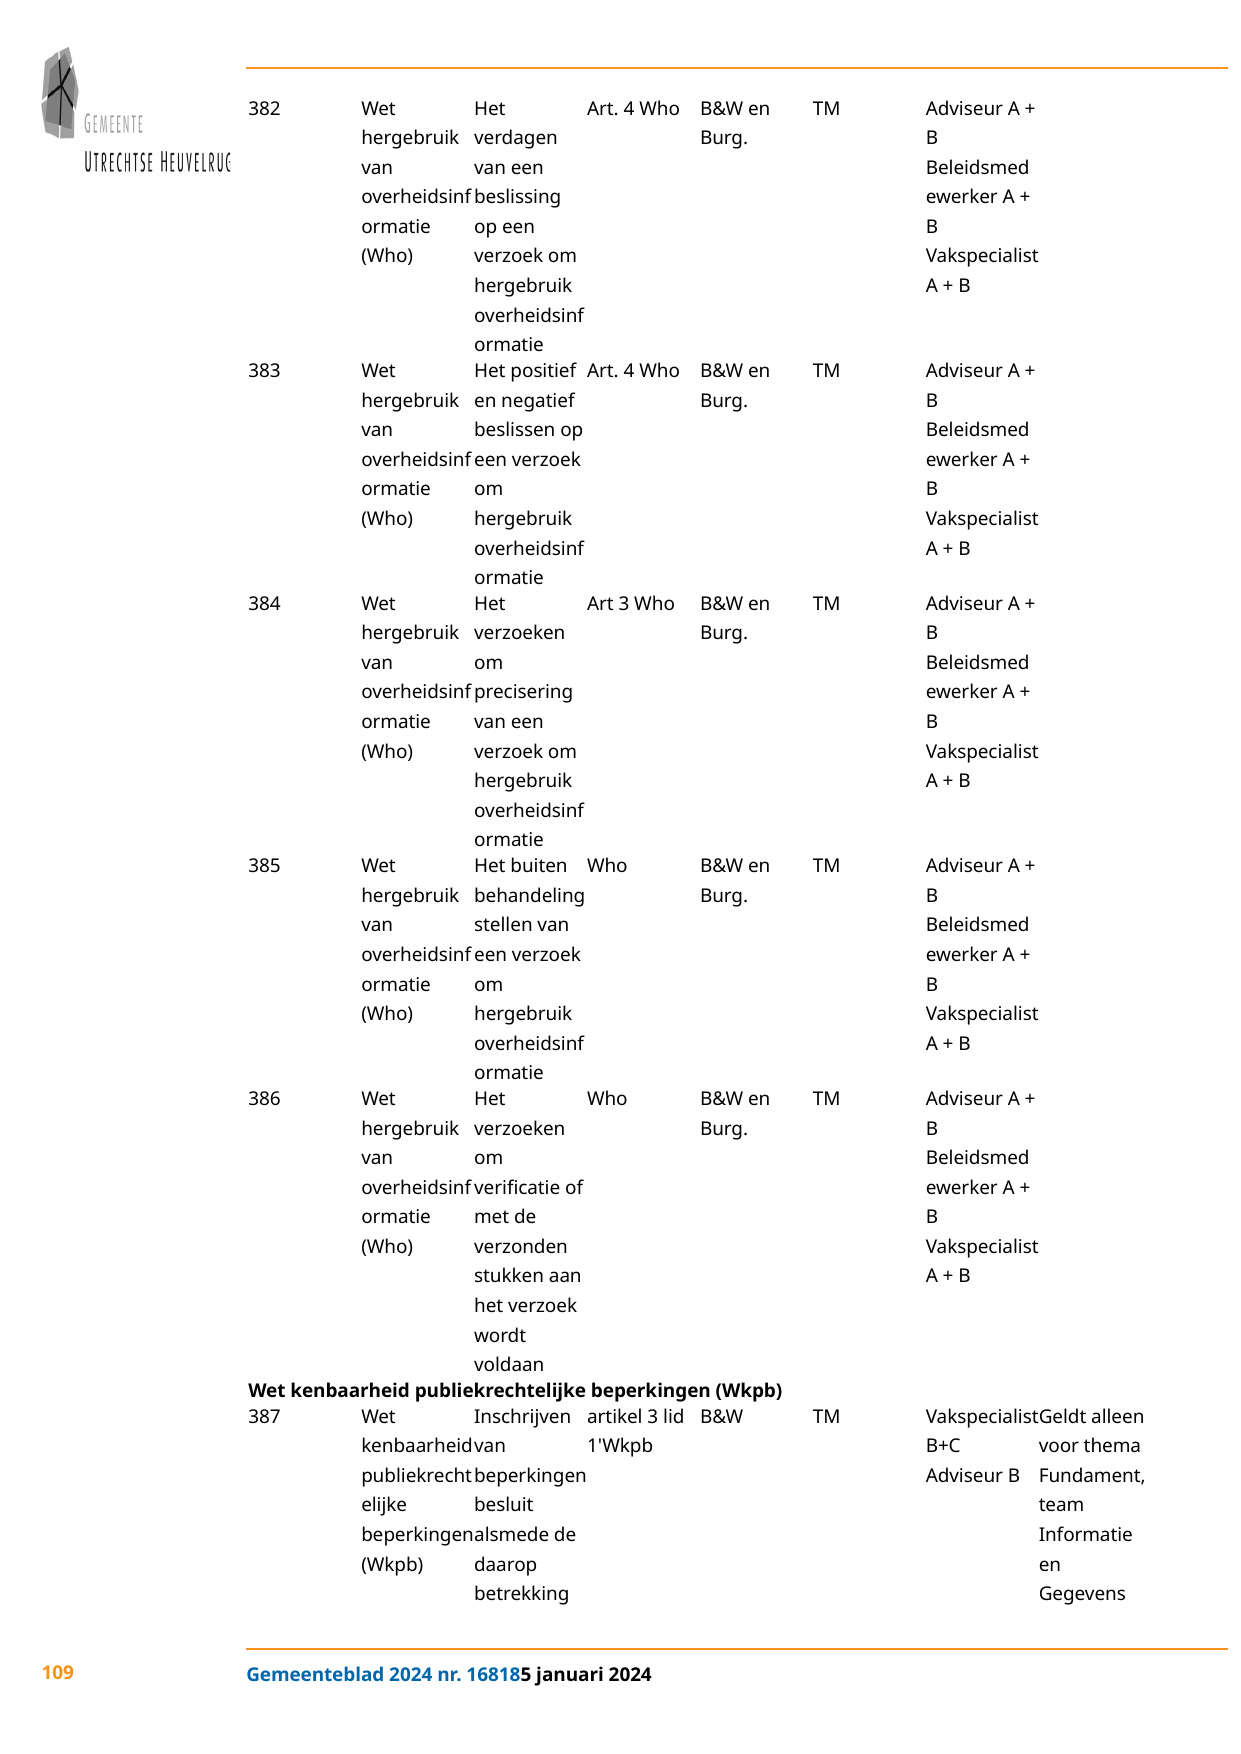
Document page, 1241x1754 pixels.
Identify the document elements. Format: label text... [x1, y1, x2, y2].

table_cell B&W en Burg. [700, 95, 813, 357]
table_cell TM [813, 1403, 926, 1606]
table_cell Het positief en negatief beslissen op een verzoek om hergebruik overheidsinformatie [474, 357, 587, 590]
table_cell [1039, 95, 1152, 357]
table_cell [1039, 357, 1152, 590]
table_cell Wet hergebruik van overheidsinformatie (Who) [361, 590, 474, 852]
table_cell 383 [248, 357, 361, 590]
table_cell B&W en Burg. [700, 590, 813, 852]
table_cell Wet hergebruik van overheidsinformatie (Who) [361, 1085, 474, 1377]
table_cell Art. 4 Who [587, 95, 700, 357]
table_cell TM [813, 357, 926, 590]
table_cell Geldt alleen voor thema Fundament, team Informatie en Gegevens [1039, 1403, 1152, 1606]
table_cell Het verdagen van een beslissing op een verzoek om hergebruik overheidsinformatie [474, 95, 587, 357]
table_cell TM [813, 1085, 926, 1377]
table_cell Wet hergebruik van overheidsinformatie (Who) [361, 357, 474, 590]
table_cell Het verzoeken om precisering van een verzoek om hergebruik overheidsinformatie [474, 590, 587, 852]
table_cell 385 [248, 853, 361, 1085]
table_cell Adviseur A + B Beleidsmedewerker A + B Vakspecialist A + B [926, 853, 1038, 1085]
table_cell 387 [248, 1403, 361, 1606]
table_cell Who [587, 853, 700, 1085]
table_cell TM [813, 590, 926, 852]
table_cell Adviseur A + B Beleidsmedewerker A + B Vakspecialist A + B [926, 95, 1038, 357]
table_cell B&W en Burg. [700, 853, 813, 1085]
table_cell artikel 3 lid 1'Wkpb [587, 1403, 700, 1606]
table_cell Wet hergebruik van overheidsinformatie (Who) [361, 95, 474, 357]
table_cell TM [813, 853, 926, 1085]
table_cell B&W en Burg. [700, 357, 813, 590]
table_cell Vakspecialist B+C Adviseur B [926, 1403, 1038, 1606]
table_cell Wet hergebruik van overheidsinformatie (Who) [361, 853, 474, 1085]
table_cell [1039, 853, 1152, 1085]
table_cell [1039, 1085, 1152, 1377]
table_cell Who [587, 1085, 700, 1377]
table_cell Wet kenbaarheid publiekrechtelijke beperkingen (Wkpb) [361, 1403, 474, 1606]
table_cell 382 [248, 95, 361, 357]
picture [41, 47, 231, 172]
table_cell TM [813, 95, 926, 357]
table_cell Art 3 Who [587, 590, 700, 852]
table_cell [1039, 590, 1152, 852]
table_cell Art. 4 Who [587, 357, 700, 590]
table_cell Adviseur A + B Beleidsmedewerker A + B Vakspecialist A + B [926, 590, 1038, 852]
table_cell 384 [248, 590, 361, 852]
table_cell 386 [248, 1085, 361, 1377]
table_cell Adviseur A + B Beleidsmedewerker A + B Vakspecialist A + B [926, 1085, 1038, 1377]
table_cell Adviseur A + B Beleidsmedewerker A + B Vakspecialist A + B [926, 357, 1038, 590]
table_cell B&W [700, 1403, 813, 1606]
table_cell B&W en Burg. [700, 1085, 813, 1377]
table_cell Inschrijven van beperkingenbesluit alsmede de daarop betrekking [474, 1403, 587, 1606]
table_cell Het verzoeken om verificatie of met de verzonden stukken aan het verzoek wordt voldaan [474, 1085, 587, 1377]
table_cell Wet kenbaarheid publiekrechtelijke beperkingen (Wkpb) [248, 1377, 1152, 1403]
table_cell Het buiten behandeling stellen van een verzoek om hergebruik overheidsinformatie [474, 853, 587, 1085]
